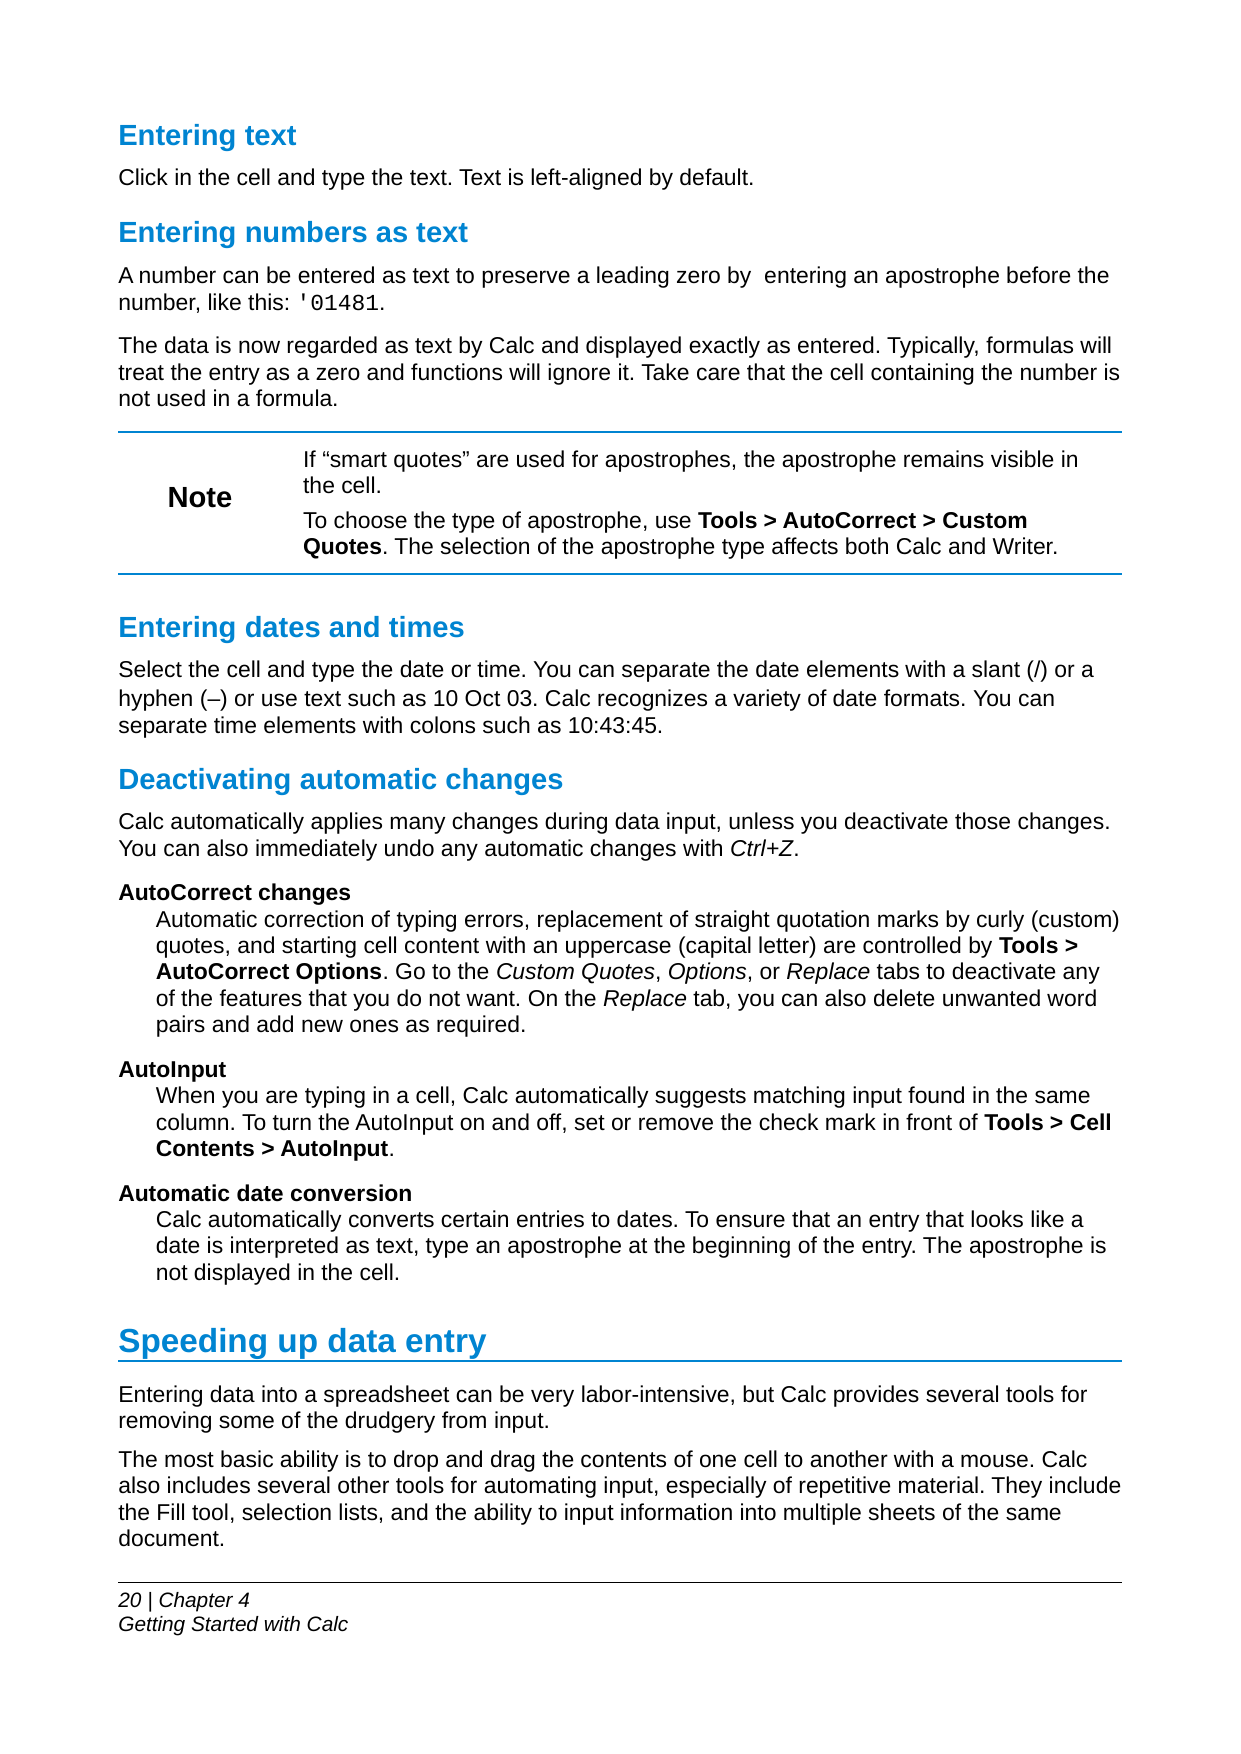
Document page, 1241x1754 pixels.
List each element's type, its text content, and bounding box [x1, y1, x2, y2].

table_header Note [118, 433, 281, 572]
text A number can be entered as text to preserve a leading zero by entering an apostrophe before the number, like this: '01481. [118, 261, 1122, 318]
text Automatic correction of typing errors, replacement of straight quotation marks by curly (custom) quotes, and starting cell content with an uppercase (capital letter) are controlled by Tools > AutoCorrect Options. Go to the Custom Quotes, Options, or Replace tabs to deactivate any of the features that you do not want. On the Replace tab, you can also delete unwanted word pairs and add new ones as required. [156, 906, 1122, 1037]
text Select the cell and type the date or time. You can separate the date elements with a slant (/) or a hyphen (–) or use text such as 10 Oct 03. Calc recognizes a variety of date formats. You can separate time elements with colons such as 10:43:45. [118, 656, 1122, 738]
text When you are typing in a cell, Calc automatically suggests matching input found in the same column. To turn the AutoInput on and off, set or remove the check mark in front of Tools > Cell Contents > AutoInput. [156, 1082, 1122, 1161]
table_header If “smart quotes” are used for apostrophes, the apostrophe remains visible in the cell. To choose the type of apostrophe, use Tools > AutoCorrect > Custom Quotes. The selection of the apostrophe type affects both Calc and Writer. [281, 433, 1122, 572]
text Calc automatically applies many changes during data input, unless you deactivate those changes. You can also immediately undo any automatic changes with Ctrl+Z. [118, 808, 1122, 861]
text AutoCorrect changes [118, 879, 1122, 906]
subtitle Deactivating automatic changes [118, 762, 1122, 796]
text AutoInput [118, 1056, 1122, 1082]
subtitle Entering numbers as text [118, 215, 1122, 248]
subtitle Entering dates and times [118, 611, 1122, 644]
subtitle Entering text [118, 118, 1122, 152]
subtitle Speeding up data entry [118, 1321, 1122, 1360]
text The most basic ability is to drop and drag the contents of one cell to another with a mouse. Calc also includes several other tools for automating input, especially of repetitive material. They include the Fill tool, selection lists, and the ability to input information into multiple sheets of the same document. [118, 1446, 1122, 1551]
text Click in the cell and type the text. Text is left-aligned by default. [118, 164, 1122, 190]
text Automatic date conversion [118, 1180, 1122, 1206]
text Calc automatically converts certain entries to dates. To ensure that an entry that looks like a date is interpreted as text, type an apostrophe at the beginning of the entry. The apostrophe is not displayed in the cell. [156, 1206, 1122, 1285]
text The data is now regarded as text by Calc and displayed exactly as entered. Typically, formulas will treat the entry as a zero and functions will ignore it. Take care that the cell containing the number is not used in a formula. [118, 330, 1122, 412]
text Entering data into a spreadsheet can be very labor-intensive, but Calc provides several tools for removing some of the drudgery from input. [118, 1381, 1122, 1433]
